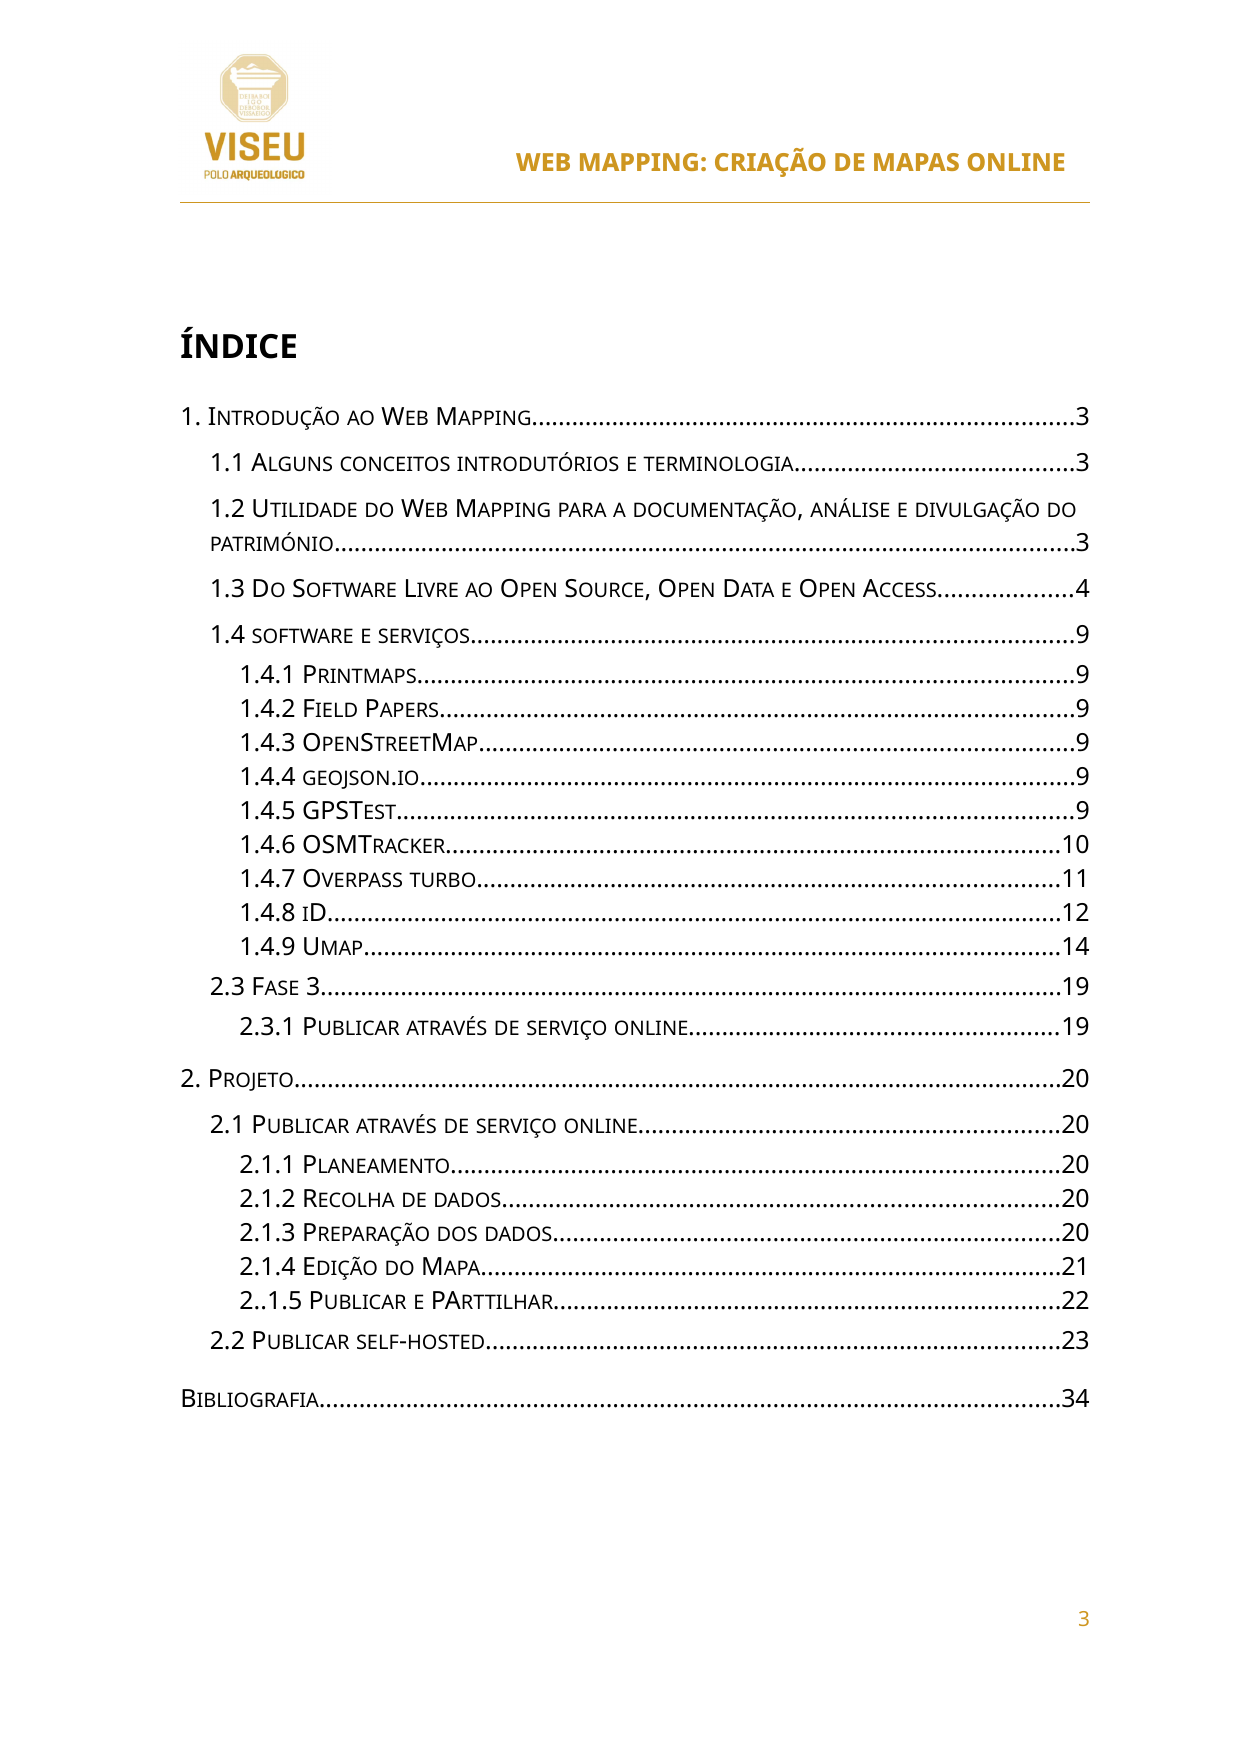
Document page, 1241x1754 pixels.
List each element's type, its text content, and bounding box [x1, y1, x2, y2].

text 1.4 software e serviços. 9 [209, 616, 1090, 651]
text 1. Introdução ao Web Mapping 3 [180, 399, 1090, 433]
text 1.1 Alguns conceitos introdutórios e terminologia. 3 [209, 444, 1090, 479]
text 2.1.3 Preparação dos dados 20 [239, 1215, 1090, 1249]
text 1.4.1 Printmaps 9 [239, 656, 1090, 691]
text 2..1.5 Publicar e PArttilhar 22 [239, 1283, 1090, 1317]
text 2.1.4 Edição do Mapa 21 [239, 1249, 1090, 1283]
text 1.4.9 Umap 14 [239, 929, 1090, 963]
text 2.1.2 Recolha de dados 20 [239, 1181, 1090, 1215]
text 2.3 Fase 3 19 [209, 969, 1090, 1003]
text 2.1.1 Planeamento 20 [239, 1147, 1090, 1181]
text 1.4.4 geojson.io 9 [239, 759, 1090, 793]
text 1.4.8 iD 12 [239, 895, 1090, 929]
text 1.4.5 GPSTest 9 [239, 793, 1090, 827]
text 2.1 Publicar através de serviço online 20 [209, 1107, 1090, 1141]
text 1.2 Utilidade do Web Mapping para a documentação, análise e divulgação do património. 3 [209, 491, 1090, 559]
text 1.3 Do Software Livre ao Open Source, Open Data e Open Access 4 [209, 571, 1090, 604]
text 1.4.6 OSMTracker 10 [239, 827, 1090, 861]
text Bibliografia 34 [180, 1381, 1090, 1415]
text 1.4.3 OpenStreetMap 9 [239, 724, 1090, 759]
text 2. Projeto 20 [180, 1061, 1090, 1095]
text 2.3.1 Publicar através de serviço online 19 [239, 1009, 1090, 1043]
text 1.4.2 Field Papers 9 [239, 691, 1090, 724]
text 1.4.7 Overpass turbo 11 [239, 861, 1090, 895]
text 2.2 Publicar self-hosted 23 [209, 1323, 1090, 1357]
subtitle Índice [180, 323, 1090, 368]
